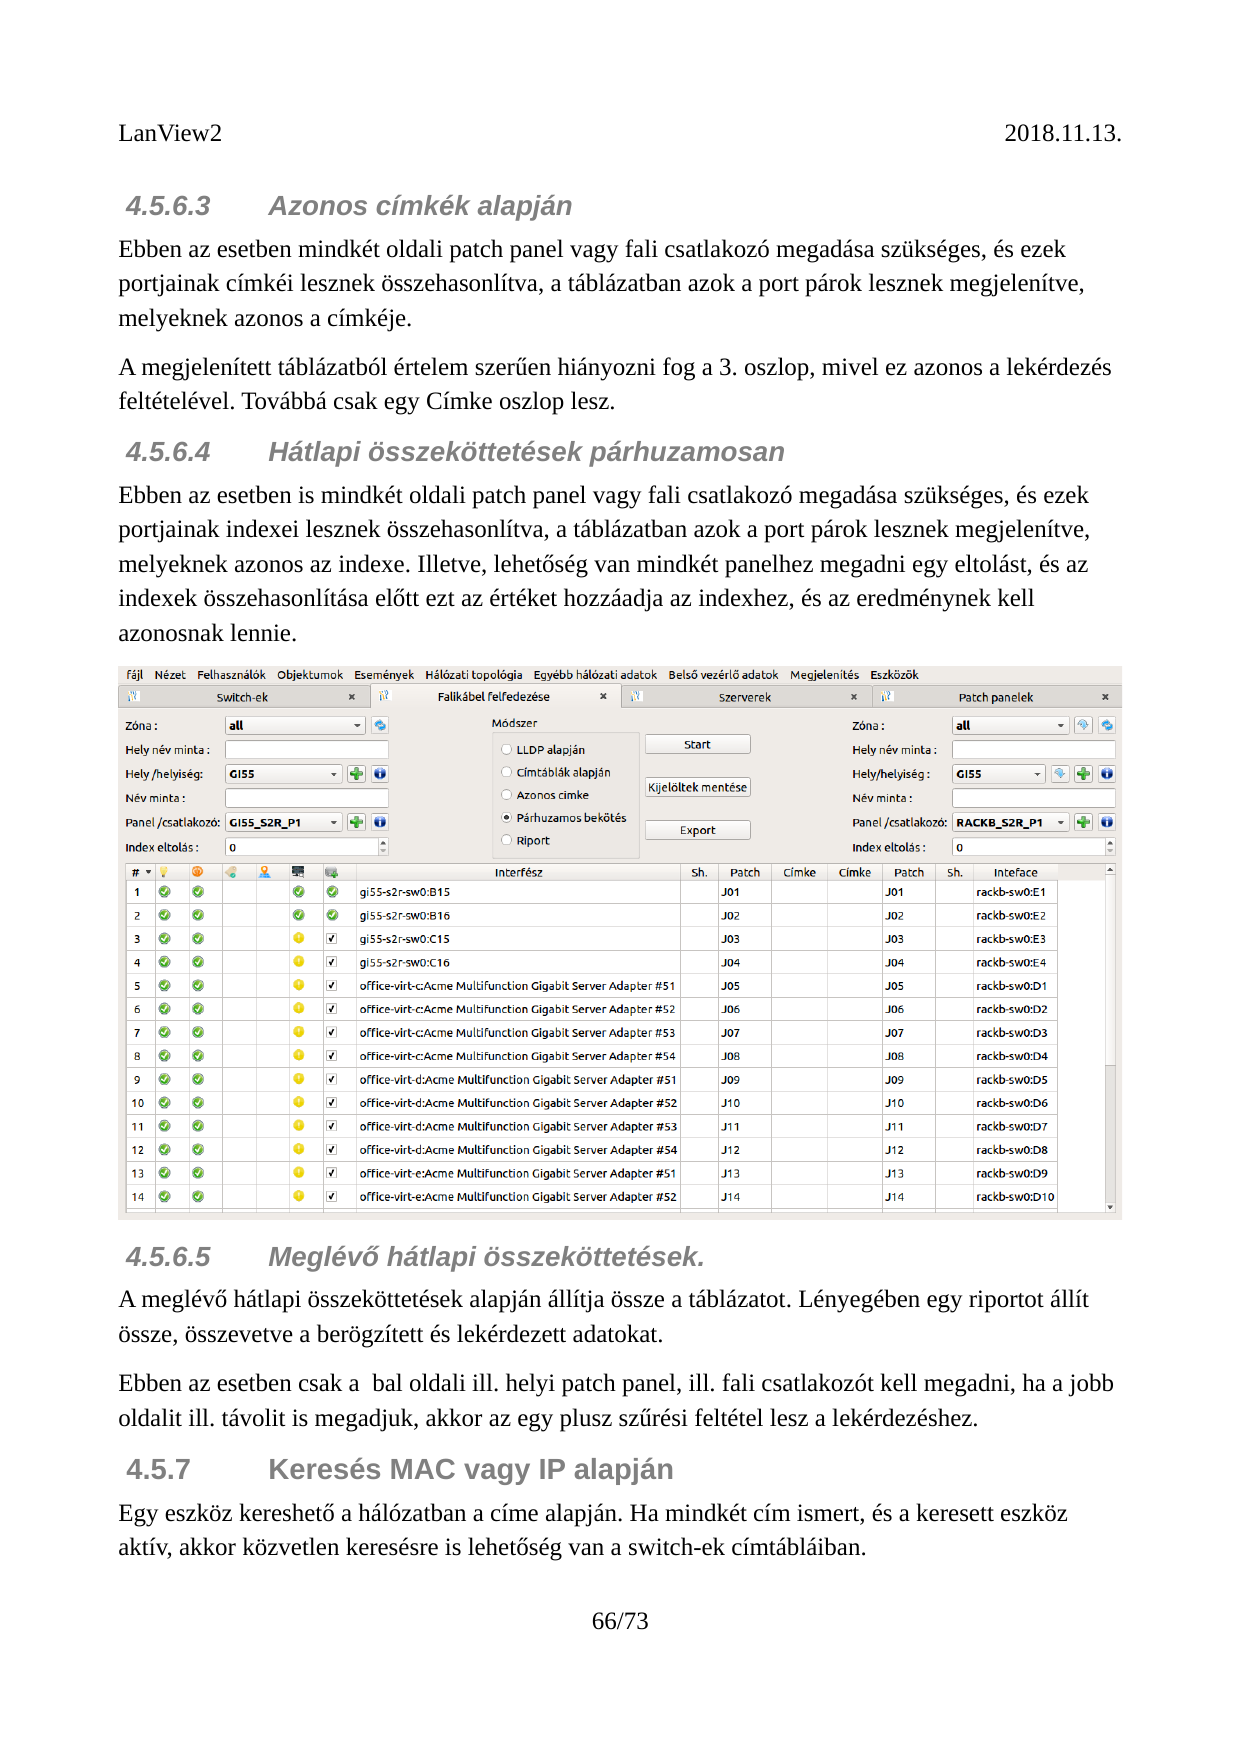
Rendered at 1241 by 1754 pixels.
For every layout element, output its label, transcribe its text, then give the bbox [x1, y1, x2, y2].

text Egy eszköz kereshető a hálózatban a címe alapján. Ha mindkét cím ismert, és a keresett eszköz aktív, akkor közvetlen keresésre is lehetőség van a switch-ek címtábláiban. [118, 1498, 1122, 1561]
subtitle Keresés MAC vagy IP alapján [118, 1452, 1122, 1485]
text Ebben az esetben csak a bal oldali ill. helyi patch panel, ill. fali csatlakozót kell megadni, ha a jobb oldalit ill. távolit is megadjuk, akkor az egy plusz szűrési feltétel lesz a lekérdezéshez. [118, 1368, 1122, 1431]
subtitle Azonos címkék alapján [118, 189, 1122, 221]
text A meglévő hátlapi összeköttetések alapján állítja össze a táblázatot. Lényegében egy riportot állít össze, összevetve a berögzített és lekérdezett adatokat. [118, 1284, 1122, 1348]
subtitle Hátlapi összeköttetések párhuzamosan [118, 436, 1122, 467]
text A megjelenített táblázatból értelem szerűen hiányozni fog a 3. oszlop, mivel ez azonos a lekérdezés feltételével. Továbbá csak egy Címke oszlop lesz. [118, 352, 1122, 415]
text Ebben az esetben mindkét oldali patch panel vagy fali csatlakozó megadása szükséges, és ezek portjainak címkéi lesznek összehasonlítva, a táblázatban azok a port párok lesznek megjelenítve, melyeknek azonos a címkéje. [118, 234, 1122, 332]
text Ebben az esetben is mindkét oldali patch panel vagy fali csatlakozó megadása szükséges, és ezek portjainak indexei lesznek összehasonlítva, a táblázatban azok a port párok lesznek megjelenítve, melyeknek azonos az indexe. Illetve, lehetőség van mindkét panelhez megadni egy eltolást, és az indexek összehasonlítása előtt ezt az értéket hozzáadja az indexhez, és az eredménynek kell azonosnak lennie. [118, 480, 1122, 647]
picture [118, 666, 1123, 1220]
subtitle Meglévő hátlapi összeköttetések. [118, 1240, 1122, 1272]
